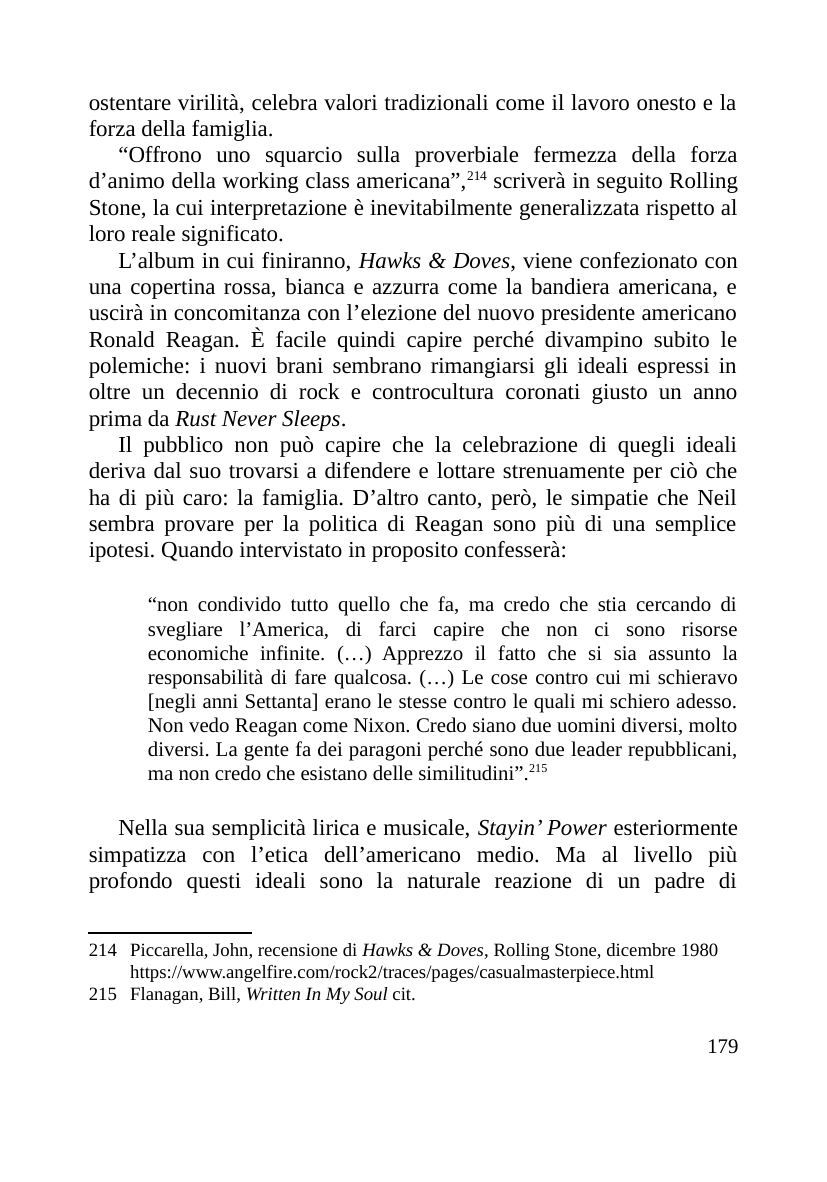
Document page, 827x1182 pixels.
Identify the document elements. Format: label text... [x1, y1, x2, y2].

text Il pubblico non può capire che la celebrazione di quegli ideali deriva dal suo trovarsi a difendere e lottare strenuamente per ciò che ha di più caro: la famiglia. D’altro canto, però, le simpatie che Neil sembra provare per la politica di Reagan sono più di una semplice ipotesi. Quando intervistato in proposito confesserà: [88, 431, 738, 563]
text “non condivido tutto quello che fa, ma credo che stia cercando di svegliare l’America, di farci capire che non ci sono risorse economiche infinite. (…) Apprezzo il fatto che si sia assunto la responsabilità di fare qualcosa. (…) Le cose contro cui mi schieravo [negli anni Settanta] erano le stesse contro le quali mi schiero adesso. Non vedo Reagan come Nixon. Credo siano due uomini diversi, molto diversi. La gente fa dei paragoni perché sono due leader repubblicani, ma non credo che esistano delle similitudini”. [148, 592, 738, 785]
text L’album in cui finiranno, Hawks & Doves, viene confezionato con una copertina rossa, bianca e azzurra come la bandiera americana, e uscirà in concomitanza con l’elezione del nuovo presidente americano Ronald Reagan. È facile quindi capire perché divampino subito le polemiche: i nuovi brani sembrano rimangiarsi gli ideali espressi in oltre un decennio di rock e controcultura coronati giusto un anno prima da Rust Never Sleeps. [88, 247, 738, 431]
text ostentare virilità, celebra valori tradizionali come il lavoro onesto e la forza della famiglia. [88, 88, 738, 141]
text “Offrono uno squarcio sulla proverbiale fermezza della forza d’animo della working class americana”, scriverà in seguito Rolling Stone, la cui interpretazione è inevitabilmente generalizzata rispetto al loro reale significato. [88, 141, 738, 247]
text Flanagan, Bill, Written In My Soul cit. [88, 982, 738, 1004]
text Piccarella, John, recensione di Hawks & Doves, Rolling Stone, dicembre 1980 https://www.angelfire.com/rock2/traces/pages/casualmasterpiece.html [88, 939, 738, 982]
text Nella sua semplicità lirica e musicale, Stayin’ Power esteriormente simpatizza con l’etica dell’americano medio. Ma al livello più profondo questi ideali sono la naturale reazione di un padre di [88, 814, 738, 893]
